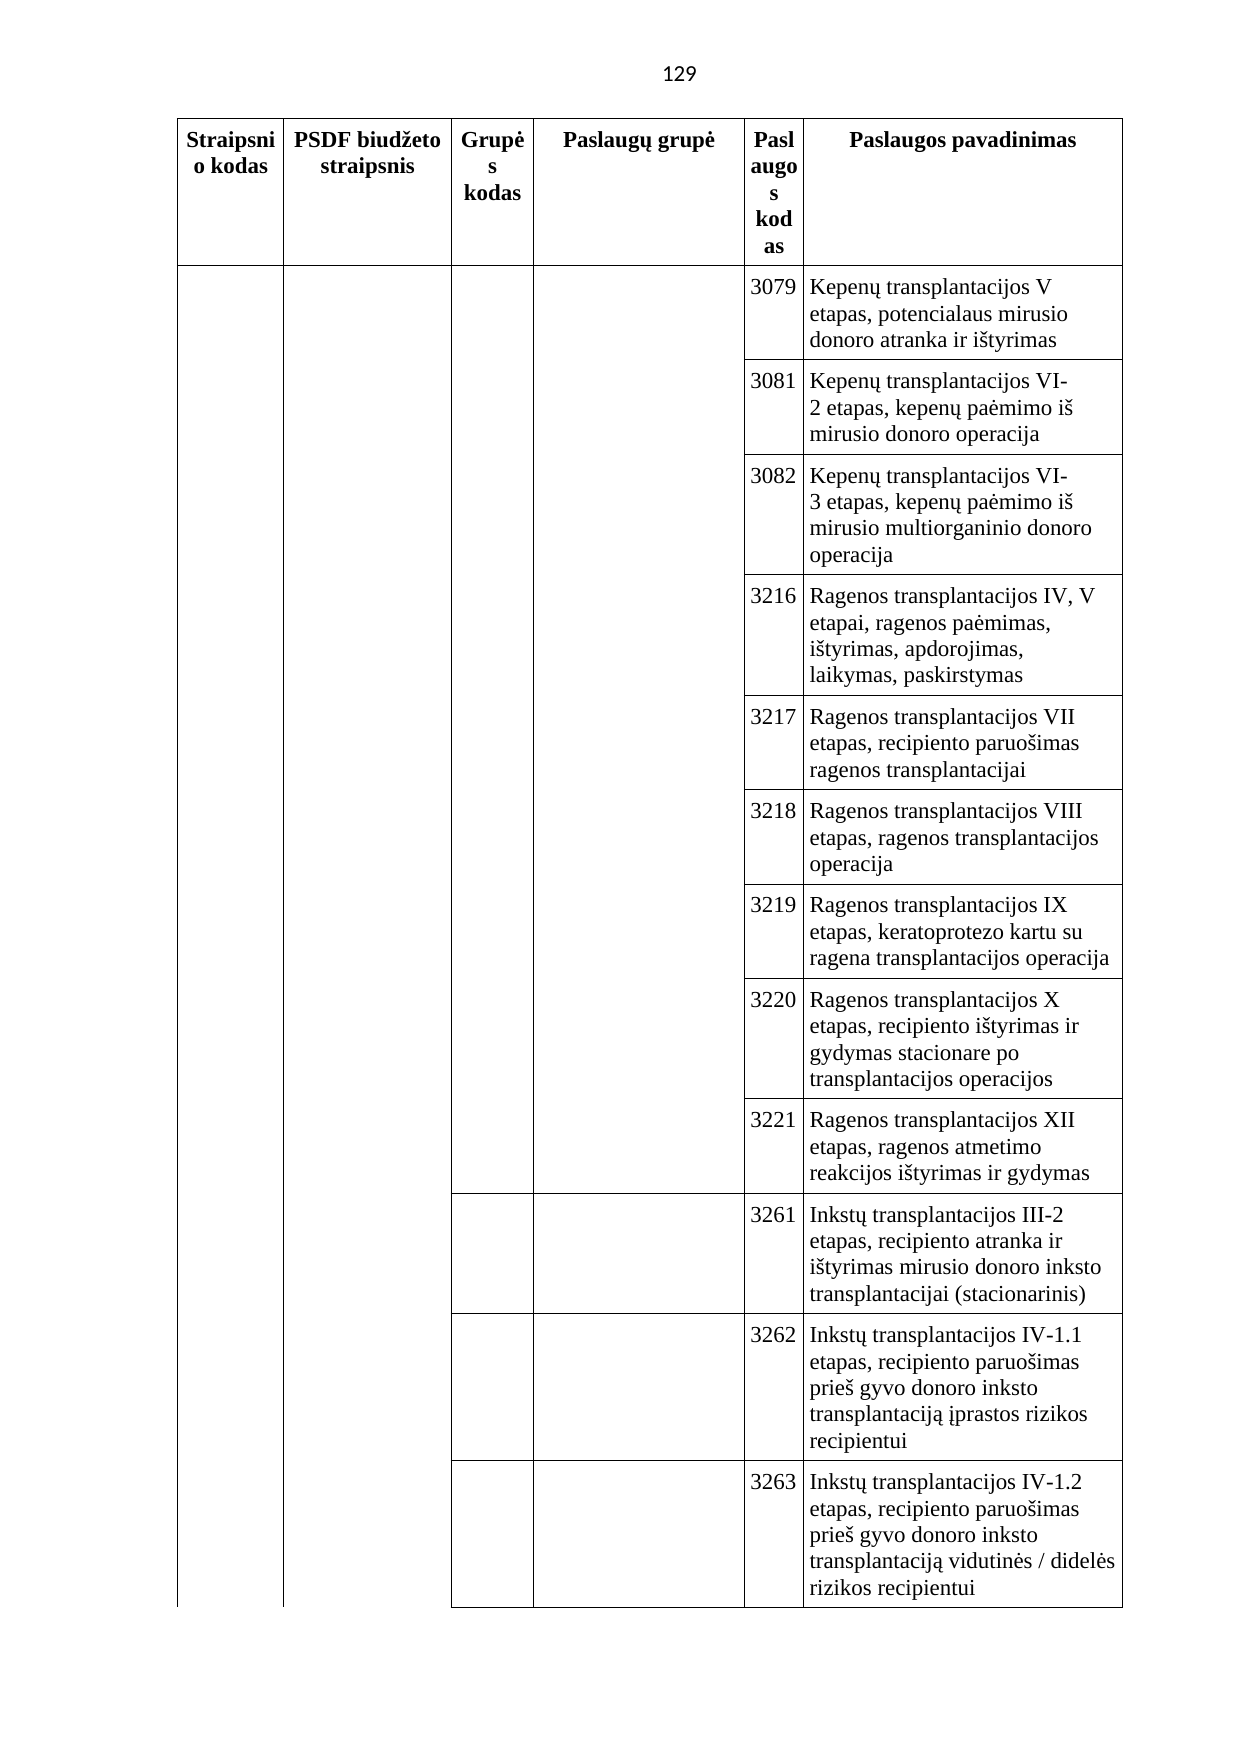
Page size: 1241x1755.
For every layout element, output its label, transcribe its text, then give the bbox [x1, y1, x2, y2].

table_cell [452, 1314, 533, 1460]
table_cell [178, 978, 283, 1098]
table_header Grupės kodas [452, 119, 533, 265]
table_cell [178, 1460, 283, 1607]
table_cell [284, 574, 451, 695]
table_cell Inkstų transplantacijos III-2 etapas, recipiento atranka ir ištyrimas mirusio donoro inksto transplantacijai (stacionarinis) [804, 1194, 1122, 1313]
table_cell [178, 695, 283, 789]
table_cell [534, 1314, 744, 1460]
table_cell 3262 [745, 1314, 803, 1460]
table_cell [534, 266, 744, 359]
table_cell [284, 1313, 451, 1460]
table_cell [178, 1193, 283, 1313]
table_cell [178, 884, 283, 978]
table_cell 3263 [745, 1461, 803, 1607]
table_cell [284, 1193, 451, 1313]
table_cell Ragenos transplantacijos IV, V etapai, ragenos paėmimas, ištyrimas, apdorojimas, laikymas, paskirstymas [804, 575, 1122, 695]
table_cell [178, 266, 283, 359]
table_cell Ragenos transplantacijos VIII etapas, ragenos transplantacijos operacija [804, 790, 1122, 883]
table_cell 3082 [745, 455, 803, 574]
table_cell Kepenų transplantacijos VI-2 etapas, kepenų paėmimo iš mirusio donoro operacija [804, 360, 1122, 454]
table_cell [284, 454, 451, 574]
table_cell 3261 [745, 1194, 803, 1313]
table_cell 3081 [745, 360, 803, 454]
table_cell Ragenos transplantacijos XII etapas, ragenos atmetimo reakcijos ištyrimas ir gydymas [804, 1099, 1122, 1193]
table_cell [284, 884, 451, 978]
table_cell Ragenos transplantacijos VII etapas, recipiento paruošimas ragenos transplantacijai [804, 696, 1122, 789]
table_cell [452, 266, 533, 359]
table_cell 3218 [745, 790, 803, 883]
table_cell [284, 978, 451, 1098]
table_cell [452, 1461, 533, 1607]
table_cell [178, 359, 283, 454]
table_cell [534, 359, 744, 454]
table_cell [178, 454, 283, 574]
table_cell [534, 1194, 744, 1313]
table_header Paslaugos kodas [745, 119, 803, 265]
table_header Straipsnio kodas [178, 119, 283, 265]
table_cell 3079 [745, 266, 803, 359]
table_cell [178, 574, 283, 695]
table_header PSDF biudžeto straipsnis [284, 119, 451, 265]
table_cell Ragenos transplantacijos X etapas, recipiento ištyrimas ir gydymas stacionare po transplantacijos operacijos [804, 979, 1122, 1098]
table_cell [284, 1460, 451, 1607]
table_cell [178, 789, 283, 883]
table_cell [178, 1313, 283, 1460]
table_cell [452, 359, 533, 454]
table_cell [452, 454, 533, 1193]
table_cell [284, 789, 451, 883]
table_cell [284, 695, 451, 789]
table_cell Kepenų transplantacijos VI-3 etapas, kepenų paėmimo iš mirusio multiorganinio donoro operacija [804, 455, 1122, 574]
table_cell 3216 [745, 575, 803, 695]
table_cell 3219 [745, 885, 803, 978]
table_header Paslaugų grupė [534, 119, 744, 265]
table_cell 3221 [745, 1099, 803, 1193]
table_header Paslaugos pavadinimas [804, 119, 1122, 265]
table_cell 3220 [745, 979, 803, 1098]
table_cell Kepenų transplantacijos V etapas, potencialaus mirusio donoro atranka ir ištyrimas [804, 266, 1122, 359]
table_cell [284, 1098, 451, 1193]
table_cell [284, 266, 451, 359]
table_cell [534, 454, 744, 1193]
table_cell [534, 1461, 744, 1607]
table_cell Ragenos transplantacijos IX etapas, keratoprotezo kartu su ragena transplantacijos operacija [804, 885, 1122, 978]
table_cell Inkstų transplantacijos IV-1.2 etapas, recipiento paruošimas prieš gyvo donoro inksto transplantaciją vidutinės / didelės rizikos recipientui [804, 1461, 1122, 1607]
table_cell Inkstų transplantacijos IV-1.1 etapas, recipiento paruošimas prieš gyvo donoro inksto transplantaciją įprastos rizikos recipientui [804, 1314, 1122, 1460]
table_cell 3217 [745, 696, 803, 789]
table_cell [452, 1194, 533, 1313]
table_cell [178, 1098, 283, 1193]
table_cell [284, 359, 451, 454]
